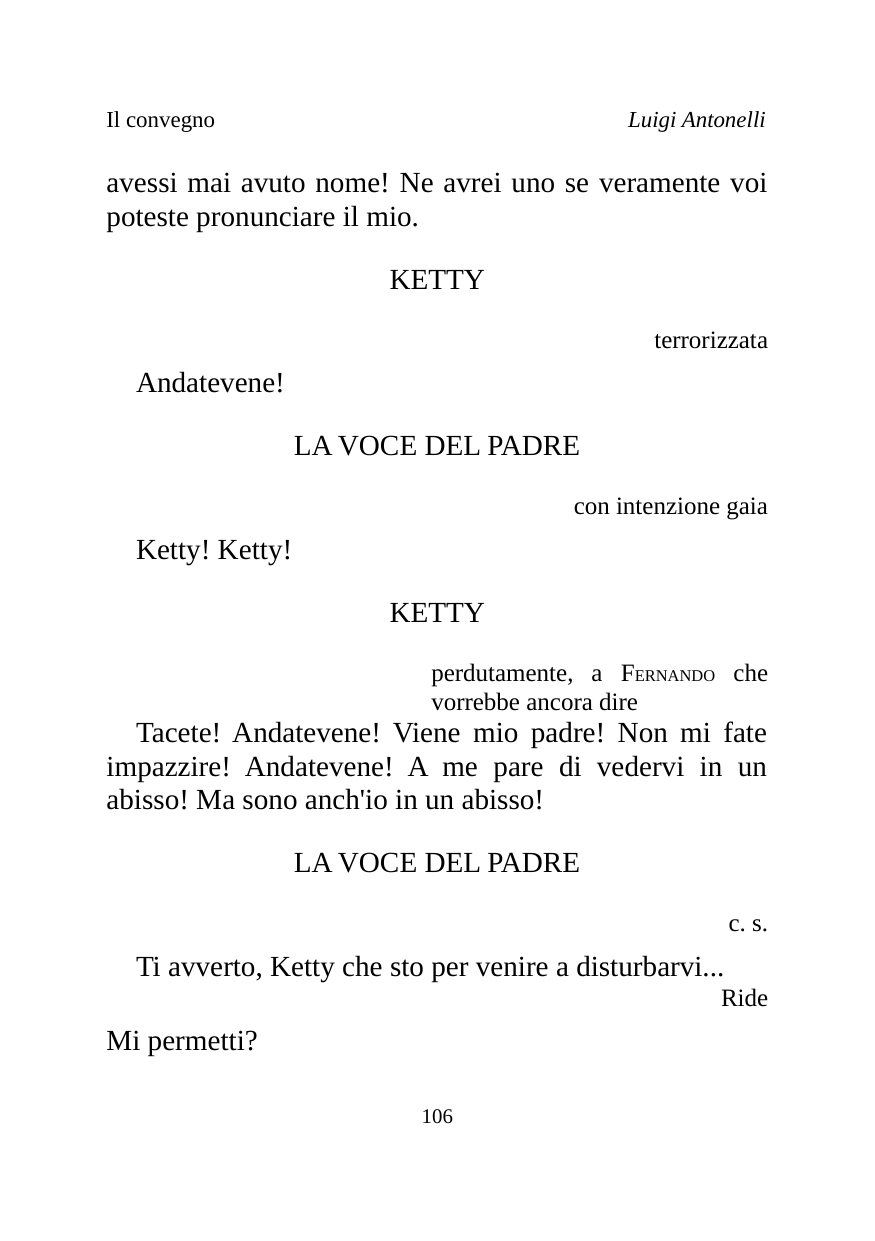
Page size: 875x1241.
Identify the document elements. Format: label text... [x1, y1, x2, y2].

text LA VOCE DEL PADRE [106, 428, 768, 462]
text KETTY [106, 262, 768, 295]
text perdutamente, a Fernando che vorrebbe ancora dire [431, 658, 768, 715]
text terrorizzata [431, 325, 768, 353]
text Andatevene! [106, 365, 768, 399]
text Ketty! Ketty! [106, 532, 768, 565]
text Mi permetti? [106, 1023, 768, 1057]
text LA VOCE DEL PADRE [106, 846, 768, 879]
text c. s. [431, 908, 768, 937]
text Ride [431, 983, 768, 1011]
text con intenzione gaia [431, 491, 768, 520]
text Tacete! Andatevene! Viene mio padre! Non mi fate impazzire! Andatevene! A me pare di vedervi in un abisso! Ma sono anch'io in un abisso! [106, 715, 768, 816]
text avessi mai avuto nome! Ne avrei uno se veramente voi poteste pronunciare il mio. [106, 165, 768, 232]
text Ti avverto, Ketty che sto per venire a disturbarvi... [106, 949, 768, 983]
text KETTY [106, 595, 768, 628]
